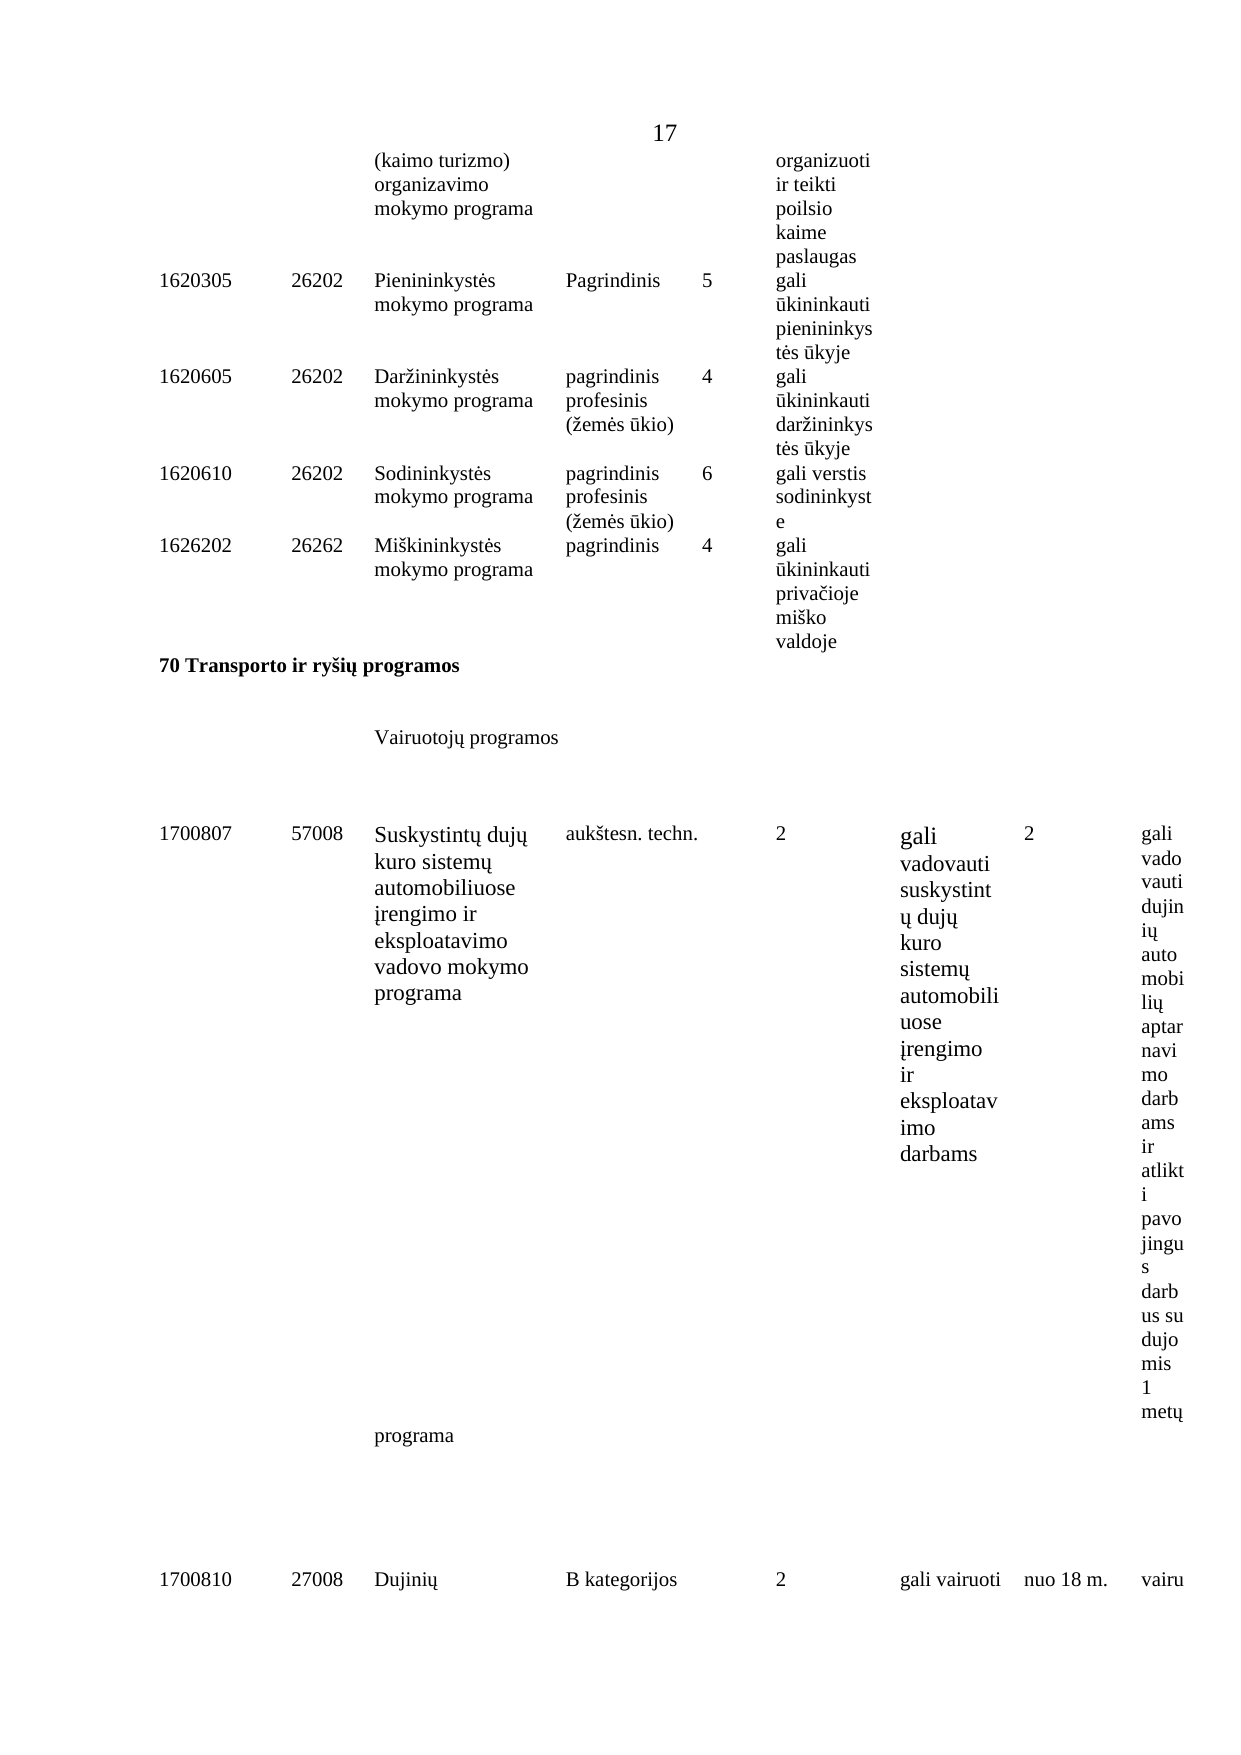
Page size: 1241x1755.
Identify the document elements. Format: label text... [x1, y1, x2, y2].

table_cell [1013, 1519, 1130, 1543]
table_cell [280, 1447, 363, 1471]
table_cell [889, 268, 1013, 364]
table_cell [554, 773, 764, 797]
table_cell 4 [691, 533, 764, 653]
table_cell pagrindinis profesinis (žemės ūkio) [554, 364, 691, 460]
table_cell [280, 701, 363, 725]
table_cell [889, 1375, 1013, 1423]
table_cell [691, 148, 764, 268]
table_cell pagrindinis [554, 533, 691, 653]
table_cell [1013, 460, 1130, 533]
table_cell [889, 1423, 1013, 1447]
table_cell [764, 1543, 888, 1567]
table_cell [1130, 148, 1196, 268]
table_cell [889, 1519, 1013, 1543]
table_cell 6 [691, 460, 764, 533]
table_cell [1130, 1471, 1196, 1495]
table_cell programa [363, 1423, 554, 1447]
table_cell [1130, 773, 1196, 797]
table_cell [1130, 1519, 1196, 1543]
table_cell [280, 1471, 363, 1495]
table_cell [363, 1495, 554, 1519]
table_cell [280, 749, 363, 773]
table_cell [764, 749, 888, 773]
table_cell [764, 1495, 888, 1519]
table_cell [554, 749, 764, 773]
table_cell [363, 1375, 554, 1423]
table_cell [363, 749, 554, 773]
table_cell 5 [691, 268, 764, 364]
table_cell [280, 1543, 363, 1567]
table_cell [363, 1519, 554, 1543]
table_cell [1013, 1543, 1130, 1567]
table_cell [363, 1543, 554, 1567]
table_cell [280, 797, 363, 821]
table_cell [889, 533, 1013, 653]
table_cell 2 [764, 1567, 888, 1591]
table_cell Sodininkystės mokymo programa [363, 460, 554, 533]
table_cell [764, 797, 888, 821]
table_cell [889, 773, 1013, 797]
table_cell [554, 797, 764, 821]
table_cell 57008 [280, 821, 363, 1375]
table_cell [1013, 1495, 1130, 1519]
table_cell 2 [764, 821, 888, 1375]
table_cell Miškininkystės mokymo programa [363, 533, 554, 653]
table_cell [554, 1423, 764, 1447]
table_cell [148, 797, 280, 821]
table_cell [1013, 773, 1130, 797]
table_cell [148, 1375, 280, 1423]
table_cell [764, 1447, 888, 1471]
table_cell [889, 701, 1013, 725]
table_cell (kaimo turizmo) organizavimo mokymo programa [363, 148, 554, 268]
table_cell [280, 1519, 363, 1543]
table_cell 27008 [280, 1567, 363, 1591]
table_cell gali verstis sodininkyste [764, 460, 888, 533]
table_cell [280, 773, 363, 797]
table_cell gali ūkininkauti privačioje miško valdoje [764, 533, 888, 653]
table_cell 4 [691, 364, 764, 460]
table_cell [1130, 1495, 1196, 1519]
table_cell [889, 749, 1013, 773]
table_cell Suskystintų dujų kuro sistemų automobiliuose įrengimo ir eksploatavimo vadovo mokymo programa [363, 821, 554, 1375]
table_cell [889, 148, 1013, 268]
table_cell [1130, 533, 1196, 653]
table_cell [1130, 725, 1196, 749]
table_cell [1013, 725, 1130, 749]
table_cell 2 [1013, 821, 1130, 1375]
table_cell Pienininkystės mokymo programa [363, 268, 554, 364]
table_cell [148, 725, 280, 749]
table_cell 1620610 [148, 460, 280, 533]
table_cell 1626202 [148, 533, 280, 653]
table_cell Dujinių [363, 1567, 554, 1591]
table_cell vairu [1130, 1567, 1196, 1591]
table_cell 1 metų [1130, 1375, 1196, 1423]
table_cell [1130, 701, 1196, 725]
table_cell 1620305 [148, 268, 280, 364]
table_cell [1130, 749, 1196, 773]
table_cell aukštesn. techn. [554, 821, 764, 1375]
table_cell [764, 1423, 888, 1447]
table_cell [148, 1519, 280, 1543]
table_cell 1700810 [148, 1567, 280, 1591]
table_cell [1013, 1471, 1130, 1495]
table_cell [148, 749, 280, 773]
table_cell [280, 1375, 363, 1423]
table_cell [554, 1471, 764, 1495]
table_cell [1013, 1447, 1130, 1471]
table_cell B kategorijos [554, 1567, 764, 1591]
table_cell [1130, 1423, 1196, 1447]
table_cell [1130, 653, 1196, 677]
table_cell [148, 1471, 280, 1495]
table_cell [889, 460, 1013, 533]
table_cell [1013, 749, 1130, 773]
table_cell 26202 [280, 460, 363, 533]
table_cell [148, 1495, 280, 1519]
table_cell [1130, 1447, 1196, 1471]
table_cell [554, 1543, 764, 1567]
table_cell [764, 1519, 888, 1543]
table_cell 1620605 [148, 364, 280, 460]
table_cell [554, 148, 691, 268]
table_cell [148, 677, 1013, 701]
table_cell [554, 1519, 764, 1543]
table_cell [1013, 701, 1130, 725]
table_cell [280, 1495, 363, 1519]
table_cell [889, 364, 1013, 460]
table_cell 26262 [280, 533, 363, 653]
table_cell nuo 18 m. [1013, 1567, 1130, 1591]
table_cell [148, 773, 280, 797]
table_cell pagrindinis profesinis (žemės ūkio) [554, 460, 691, 533]
table_cell [554, 1375, 764, 1423]
table_cell [363, 797, 554, 821]
table_cell [148, 701, 280, 725]
table_cell [554, 1495, 764, 1519]
table_cell [1013, 364, 1130, 460]
table_cell [1013, 1375, 1130, 1423]
table_cell gali vadovauti suskystintų dujų kuro sistemų automobiliuose įrengimo ir eksploatavimo darbams [889, 821, 1013, 1375]
table_cell [1130, 797, 1196, 821]
table_cell gali vairuoti [889, 1567, 1013, 1591]
table_cell [148, 148, 280, 268]
table_cell 26202 [280, 268, 363, 364]
table_cell gali vadovauti dujinių automobilių aptarnavimo darbams ir atlikti pavojingus darbus su dujomis [1130, 821, 1196, 1375]
table_cell 26202 [280, 364, 363, 460]
table_cell [889, 1495, 1013, 1519]
table_cell [1130, 268, 1196, 364]
table_cell [764, 1375, 888, 1423]
table_cell Pagrindinis [554, 268, 691, 364]
table_cell [1130, 1543, 1196, 1567]
table_cell [363, 1447, 554, 1471]
table_cell [764, 701, 888, 725]
table_cell [363, 773, 554, 797]
table_cell [148, 1447, 280, 1471]
table_cell [1013, 1423, 1130, 1447]
table_cell Vairuotojų programos [363, 725, 1013, 749]
table_cell [1013, 148, 1130, 268]
table_cell [1013, 677, 1130, 701]
table_cell [1130, 364, 1196, 460]
table_cell [280, 1423, 363, 1447]
table_cell 1700807 [148, 821, 280, 1375]
table_cell [1130, 677, 1196, 701]
table_cell [1130, 460, 1196, 533]
table_cell gali ūkininkauti daržininkystės ūkyje [764, 364, 888, 460]
table_cell [764, 1471, 888, 1495]
table_cell [363, 701, 554, 725]
table_cell [1013, 268, 1130, 364]
table_cell [1013, 797, 1130, 821]
table_cell [1013, 533, 1130, 653]
table_cell [889, 1447, 1013, 1471]
table_cell [764, 773, 888, 797]
table_cell [280, 148, 363, 268]
table_cell gali ūkininkauti pienininkystės ūkyje [764, 268, 888, 364]
table_cell [554, 701, 764, 725]
table_cell 70 Transporto ir ryšių programos [148, 653, 1013, 677]
table_cell [280, 725, 363, 749]
table_cell organizuoti ir teikti poilsio kaime paslaugas [764, 148, 888, 268]
table_cell [889, 797, 1013, 821]
table_cell [1013, 653, 1130, 677]
table_cell Daržininkystės mokymo programa [363, 364, 554, 460]
table_cell [889, 1471, 1013, 1495]
table_cell [363, 1471, 554, 1495]
table_cell [554, 1447, 764, 1471]
table_cell [148, 1543, 280, 1567]
table_cell [889, 1543, 1013, 1567]
table_cell [148, 1423, 280, 1447]
